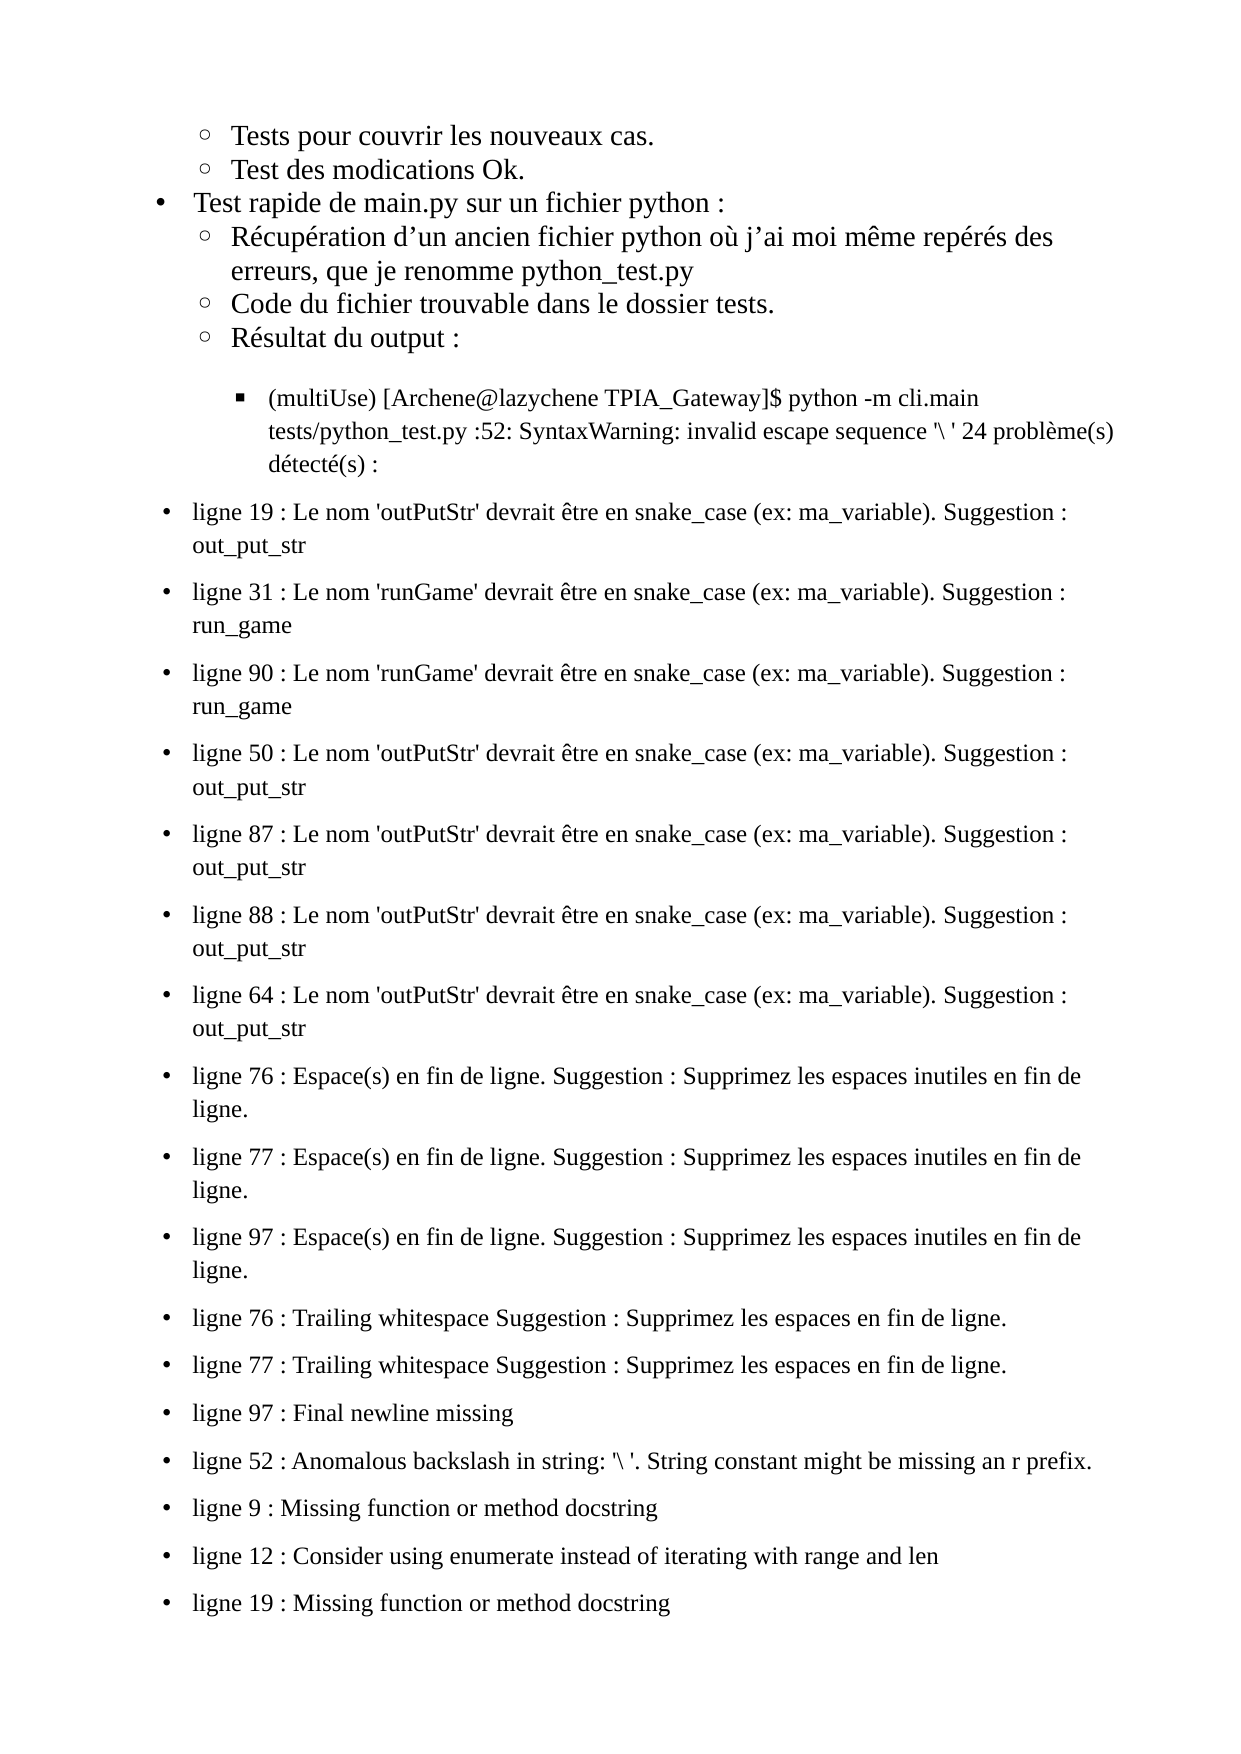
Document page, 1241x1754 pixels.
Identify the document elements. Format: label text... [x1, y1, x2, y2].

list ligne 9 : Missing function or method docstring [162, 1493, 1122, 1522]
list Tests pour couvrir les nouveaux cas. [193, 118, 1122, 152]
list ligne 88 : Le nom 'outPutStr' devrait être en snake_case (ex: ma_variable). Suggestion : out_put_str [162, 900, 1122, 962]
list ligne 50 : Le nom 'outPutStr' devrait être en snake_case (ex: ma_variable). Suggestion : out_put_str [162, 738, 1122, 800]
list ligne 12 : Consider using enumerate instead of iterating with range and len [162, 1541, 1122, 1570]
list ligne 31 : Le nom 'runGame' devrait être en snake_case (ex: ma_variable). Suggestion : run_game [162, 577, 1122, 639]
list ligne 64 : Le nom 'outPutStr' devrait être en snake_case (ex: ma_variable). Suggestion : out_put_str [162, 980, 1122, 1042]
list Test des modications Ok. [193, 152, 1122, 185]
list Code du fichier trouvable dans le dossier tests. [193, 286, 1122, 320]
list ligne 76 : Espace(s) en fin de ligne. Suggestion : Supprimez les espaces inutiles en fin de ligne. [162, 1061, 1122, 1123]
list ligne 87 : Le nom 'outPutStr' devrait être en snake_case (ex: ma_variable). Suggestion : out_put_str [162, 819, 1122, 881]
list ligne 19 : Missing function or method docstring [162, 1588, 1122, 1617]
list ligne 97 : Final newline missing [162, 1398, 1122, 1427]
list ligne 19 : Le nom 'outPutStr' devrait être en snake_case (ex: ma_variable). Suggestion : out_put_str [162, 497, 1122, 558]
list ligne 97 : Espace(s) en fin de ligne. Suggestion : Supprimez les espaces inutiles en fin de ligne. [162, 1222, 1122, 1284]
list ligne 90 : Le nom 'runGame' devrait être en snake_case (ex: ma_variable). Suggestion : run_game [162, 658, 1122, 720]
list ligne 77 : Espace(s) en fin de ligne. Suggestion : Supprimez les espaces inutiles en fin de ligne. [162, 1142, 1122, 1203]
list Test rapide de main.py sur un fichier python : [156, 185, 1122, 219]
list Résultat du output : [193, 320, 1122, 353]
list ligne 76 : Trailing whitespace Suggestion : Supprimez les espaces en fin de ligne. [162, 1303, 1122, 1332]
list ligne 77 : Trailing whitespace Suggestion : Supprimez les espaces en fin de ligne. [162, 1351, 1122, 1379]
list ligne 52 : Anomalous backslash in string: '\ '. String constant might be missing an r prefix. [162, 1446, 1122, 1474]
list (multiUse) [Archene@lazychene TPIA_Gateway]$ python -m cli.main tests/python_test.py :52: SyntaxWarning: invalid escape sequence '\ ' 24 problème(s) détecté(s) : [231, 383, 1122, 478]
list Récupération d’un ancien fichier python où j’ai moi même repérés des erreurs, que je renomme python_test.py [193, 219, 1122, 286]
